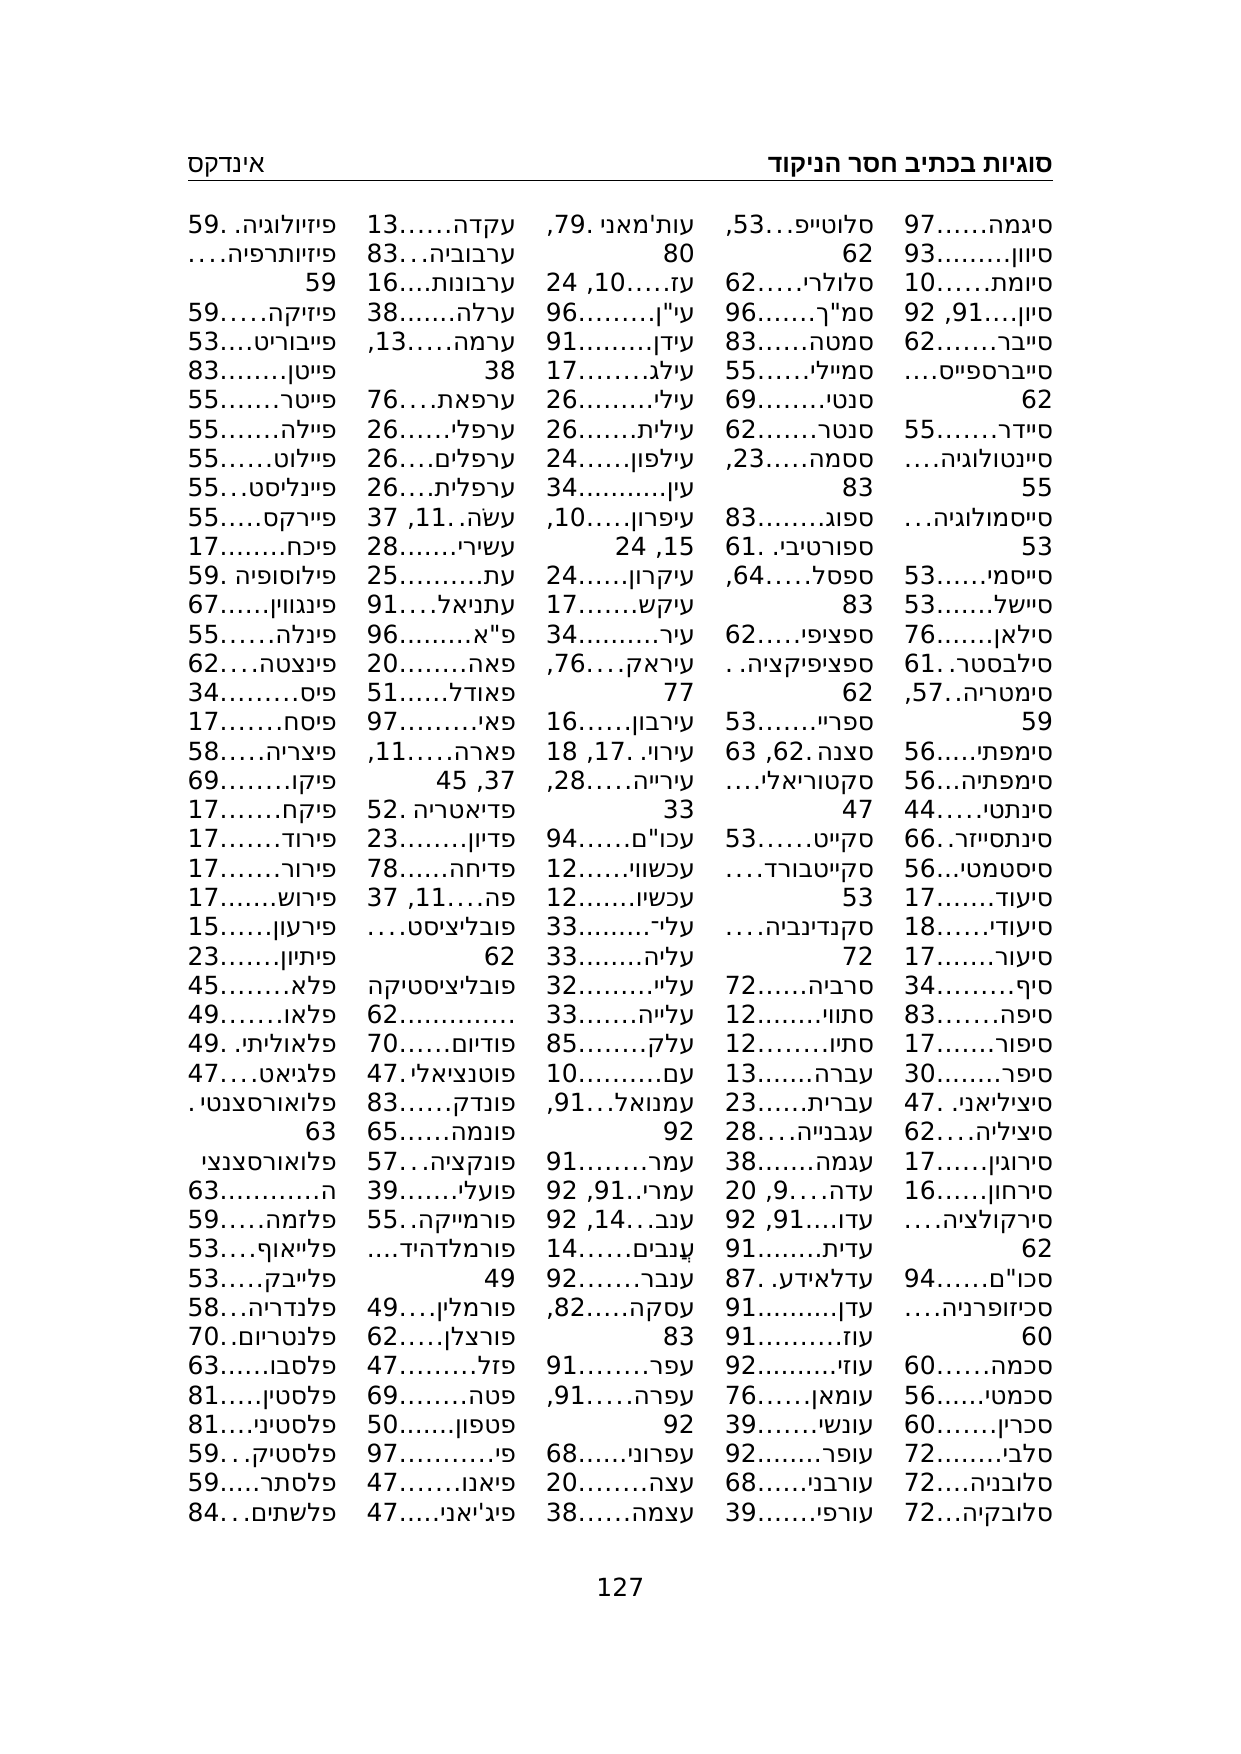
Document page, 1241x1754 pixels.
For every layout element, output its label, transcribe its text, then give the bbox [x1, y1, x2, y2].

text סיפר 30 [904, 1059, 1053, 1088]
text סימטריה 57, 59 [904, 678, 1053, 737]
text סיעוד 17 [904, 883, 1053, 912]
text עלייה 33 [546, 1000, 695, 1029]
text פלזמה 59 [187, 1205, 337, 1234]
text פיג'יאני 47 [367, 1498, 516, 1527]
text סתווי 12 [725, 1000, 874, 1029]
text עיראק 76, 77 [546, 649, 695, 708]
text פיזיותרפיה 59 [187, 239, 337, 298]
text עפר 91 [546, 1352, 695, 1381]
text עורפי 39 [725, 1498, 874, 1527]
text סמיילי 55 [725, 356, 874, 386]
text סילאן 76 [904, 620, 1053, 649]
text פיסח 17 [187, 708, 337, 737]
text סלובניה 72 [904, 1469, 1053, 1498]
text סכו"ם 94 [904, 1264, 1053, 1293]
text סיומת 10 [904, 268, 1053, 298]
text פיינליסט 55 [187, 473, 337, 503]
text פורצלן 62 [367, 1322, 516, 1352]
text סינתטי 44 [904, 795, 1053, 825]
text סירחון 16 [904, 1176, 1053, 1205]
text סיפה 83 [904, 1000, 1053, 1029]
text עורבני 68 [725, 1469, 874, 1498]
text עלק 85 [546, 1029, 695, 1059]
text סיוון 93 [904, 239, 1053, 268]
text פארה 11, 37, 45 [367, 737, 516, 795]
text פילוסופיה 59 [187, 561, 337, 591]
text סיעור 17 [904, 942, 1053, 971]
text פלסתר 59 [187, 1469, 337, 1498]
text ספציפיקציה 62 [725, 649, 874, 708]
text פלואורסצנטי 63 [187, 1088, 337, 1147]
text פיקו 69 [187, 766, 337, 795]
text פייבוריט 53 [187, 327, 337, 356]
text פלא 45 [187, 971, 337, 1000]
text סכרין 60 [904, 1410, 1053, 1439]
text עדן 91 [725, 1293, 874, 1322]
text עילי 26 [546, 386, 695, 415]
text עי"ן 96 [546, 298, 695, 327]
text עדלאידע 87 [725, 1264, 874, 1293]
text עיר 34 [546, 620, 695, 649]
text סקייט 53 [725, 825, 874, 854]
text סרביה 72 [725, 971, 874, 1000]
text פובליציסט 62 [367, 912, 516, 971]
text עופר 92 [725, 1439, 874, 1469]
text סיישל 53 [904, 591, 1053, 620]
text פלסבו 63 [187, 1352, 337, 1381]
text עסקה 82, 83 [546, 1293, 695, 1352]
text פלייבק 53 [187, 1264, 337, 1293]
text פדיון 23 [367, 825, 516, 854]
text פיתיון 23 [187, 942, 337, 971]
text עירוי 17, 18 [546, 737, 695, 766]
text עֲנבים 14 [546, 1234, 695, 1264]
text סיסטמטי 56 [904, 854, 1053, 883]
text פלגיאט 47 [187, 1059, 337, 1088]
text עז 10, 24 [546, 268, 695, 298]
text פי 97 [367, 1439, 516, 1469]
text ספריי 53 [725, 708, 874, 737]
text סייברספייס 62 [904, 356, 1053, 415]
text סמ"ך 96 [725, 298, 874, 327]
text סייסמי 53 [904, 561, 1053, 591]
text סיעודי 18 [904, 912, 1053, 942]
text עילפון 24 [546, 444, 695, 473]
text עגבנייה 28 [725, 1117, 874, 1147]
text עכו"ם 94 [546, 825, 695, 854]
text ספציפי 62 [725, 620, 874, 649]
text עכשווי 12 [546, 854, 695, 883]
text פייטר 55 [187, 386, 337, 415]
text פזל 47 [367, 1352, 516, 1381]
text פלאוליתי 49 [187, 1029, 337, 1059]
text פירעון 15 [187, 912, 337, 942]
text עמר 91 [546, 1147, 695, 1176]
text פינלה 55 [187, 620, 337, 649]
text עות'מאני 79, 80 [546, 210, 695, 268]
text ספסל 64, 83 [725, 561, 874, 620]
text פיילוט 55 [187, 444, 337, 473]
text עגמה 38 [725, 1147, 874, 1176]
text ערפלי 26 [367, 415, 516, 444]
text עכשיו 12 [546, 883, 695, 912]
text סכיזופרניה 60 [904, 1293, 1053, 1352]
text פובליציסטיקה 62 [367, 971, 516, 1029]
text ערבונות 16 [367, 268, 516, 298]
text סימפתי 56 [904, 737, 1053, 766]
text פועלי 39 [367, 1176, 516, 1205]
text עברה 13 [725, 1059, 874, 1088]
text סימפתיה 56 [904, 766, 1053, 795]
text עידן 91 [546, 327, 695, 356]
text עליה 33 [546, 942, 695, 971]
text עוזי 92 [725, 1352, 874, 1381]
text פונדק 83 [367, 1088, 516, 1117]
text סכמה 60 [904, 1352, 1053, 1381]
text עדו 91, 92 [725, 1205, 874, 1234]
text עיפרון 10, 15, 24 [546, 503, 695, 561]
text פלואורסצנציה 63 [187, 1147, 337, 1205]
text סלולרי 62 [725, 268, 874, 298]
text פיזיקה 59 [187, 298, 337, 327]
text ערפאת 76 [367, 386, 516, 415]
text פיילה 55 [187, 415, 337, 444]
text סנטר 62 [725, 415, 874, 444]
text עצמה 38 [546, 1498, 695, 1527]
text סתיו 12 [725, 1029, 874, 1059]
text סמטה 83 [725, 327, 874, 356]
text פונקציה 57 [367, 1147, 516, 1176]
text פלסטיק 59 [187, 1439, 337, 1469]
text ענבר 92 [546, 1264, 695, 1293]
text פורמלדהיד 49 [367, 1234, 516, 1293]
text פיכח 17 [187, 532, 337, 561]
text פיצריה 58 [187, 737, 337, 766]
text ערפלית 26 [367, 473, 516, 503]
text פודיום 70 [367, 1029, 516, 1059]
text פ"א 96 [367, 620, 516, 649]
text ערבוביה 83 [367, 239, 516, 268]
text סכמטי 56 [904, 1381, 1053, 1410]
text סקטוריאלי 47 [725, 766, 874, 825]
text פייטן 83 [187, 356, 337, 386]
text פיס 34 [187, 678, 337, 708]
text עירבון 16 [546, 708, 695, 737]
text סקנדינביה 72 [725, 912, 874, 971]
text סצנה 62, 63 [725, 737, 874, 766]
text עדית 91 [725, 1234, 874, 1264]
text סלובקיה 72 [904, 1498, 1053, 1527]
text פיזיולוגיה 59 [187, 210, 337, 239]
text סינתסייזר 66 [904, 825, 1053, 854]
text ענב 14, 92 [546, 1205, 695, 1234]
text פינגווין 67 [187, 591, 337, 620]
text עמרי 91, 92 [546, 1176, 695, 1205]
text פורמייקה 55 [367, 1205, 516, 1234]
text פלאו 49 [187, 1000, 337, 1029]
text פדיאטריה 52 [367, 795, 516, 825]
text פונמה 65 [367, 1117, 516, 1147]
text סקייטבורד 53 [725, 854, 874, 912]
text פירור 17 [187, 854, 337, 883]
text עיקש 17 [546, 591, 695, 620]
text סיציליה 62 [904, 1117, 1053, 1147]
text עת 25 [367, 561, 516, 591]
text סייסמולוגיה 53 [904, 503, 1053, 561]
text פיירקס 55 [187, 503, 337, 532]
text עצה 20 [546, 1469, 695, 1498]
text ערמה 13, 38 [367, 327, 516, 386]
text סילבסטר 61 [904, 649, 1053, 678]
text סייבר 62 [904, 327, 1053, 356]
text עין 34 [546, 473, 695, 503]
text עשירי 28 [367, 532, 516, 561]
text סיפור 17 [904, 1029, 1053, 1059]
text סיינטולוגיה 55 [904, 444, 1053, 503]
text עתניאל 91 [367, 591, 516, 620]
text פיאנו 47 [367, 1469, 516, 1498]
text סלבי 72 [904, 1439, 1053, 1469]
text פטפון 50 [367, 1410, 516, 1439]
text ספוג 83 [725, 503, 874, 532]
text עברית 23 [725, 1088, 874, 1117]
text סיציליאני 47 [904, 1088, 1053, 1117]
text עלי־ 33 [546, 912, 695, 942]
text עונשי 39 [725, 1410, 874, 1439]
text ערפלים 26 [367, 444, 516, 473]
text פורמלין 49 [367, 1293, 516, 1322]
text עיקרון 24 [546, 561, 695, 591]
text פלנדריה 58 [187, 1293, 337, 1322]
text פלייאוף 53 [187, 1234, 337, 1264]
text עילג 17 [546, 356, 695, 386]
text עליי 32 [546, 971, 695, 1000]
text עירייה 28, 33 [546, 766, 695, 825]
text ערלה 38 [367, 298, 516, 327]
text פטה 69 [367, 1381, 516, 1410]
text עקדה 13 [367, 210, 516, 239]
text סנטי 69 [725, 386, 874, 415]
text סיידר 55 [904, 415, 1053, 444]
text סירוגין 17 [904, 1147, 1053, 1176]
text פלסטיני 81 [187, 1410, 337, 1439]
text עדה 9, 20 [725, 1176, 874, 1205]
text סירקולציה 62 [904, 1205, 1053, 1264]
text עם 10 [546, 1059, 695, 1088]
text ססמה 23, 83 [725, 444, 874, 503]
text פלסטין 81 [187, 1381, 337, 1410]
text פלשתים 84 [187, 1498, 337, 1527]
text פה 11, 37 [367, 883, 516, 912]
text פירוש 17 [187, 883, 337, 912]
text ספורטיבי 61 [725, 532, 874, 561]
text פאודל 51 [367, 678, 516, 708]
text עילית 26 [546, 415, 695, 444]
text עומאן 76 [725, 1381, 874, 1410]
text סיף 34 [904, 971, 1053, 1000]
text סיגמה 97 [904, 210, 1053, 239]
text עמנואל 91, 92 [546, 1088, 695, 1147]
text סלוטייפ 53, 62 [725, 210, 874, 268]
text פוטנציאלי 47 [367, 1059, 516, 1088]
text עפרוני 68 [546, 1439, 695, 1469]
text עשֹה 11, 37 [367, 503, 516, 532]
text פאה 20 [367, 649, 516, 678]
text פירוד 17 [187, 825, 337, 854]
text סיון 91, 92 [904, 298, 1053, 327]
text פיקח 17 [187, 795, 337, 825]
text עפרה 91, 92 [546, 1381, 695, 1439]
text פדיחה 78 [367, 854, 516, 883]
text עוז 91 [725, 1322, 874, 1352]
text פאי 97 [367, 708, 516, 737]
text פלנטריום 70 [187, 1322, 337, 1352]
text פינצטה 62 [187, 649, 337, 678]
